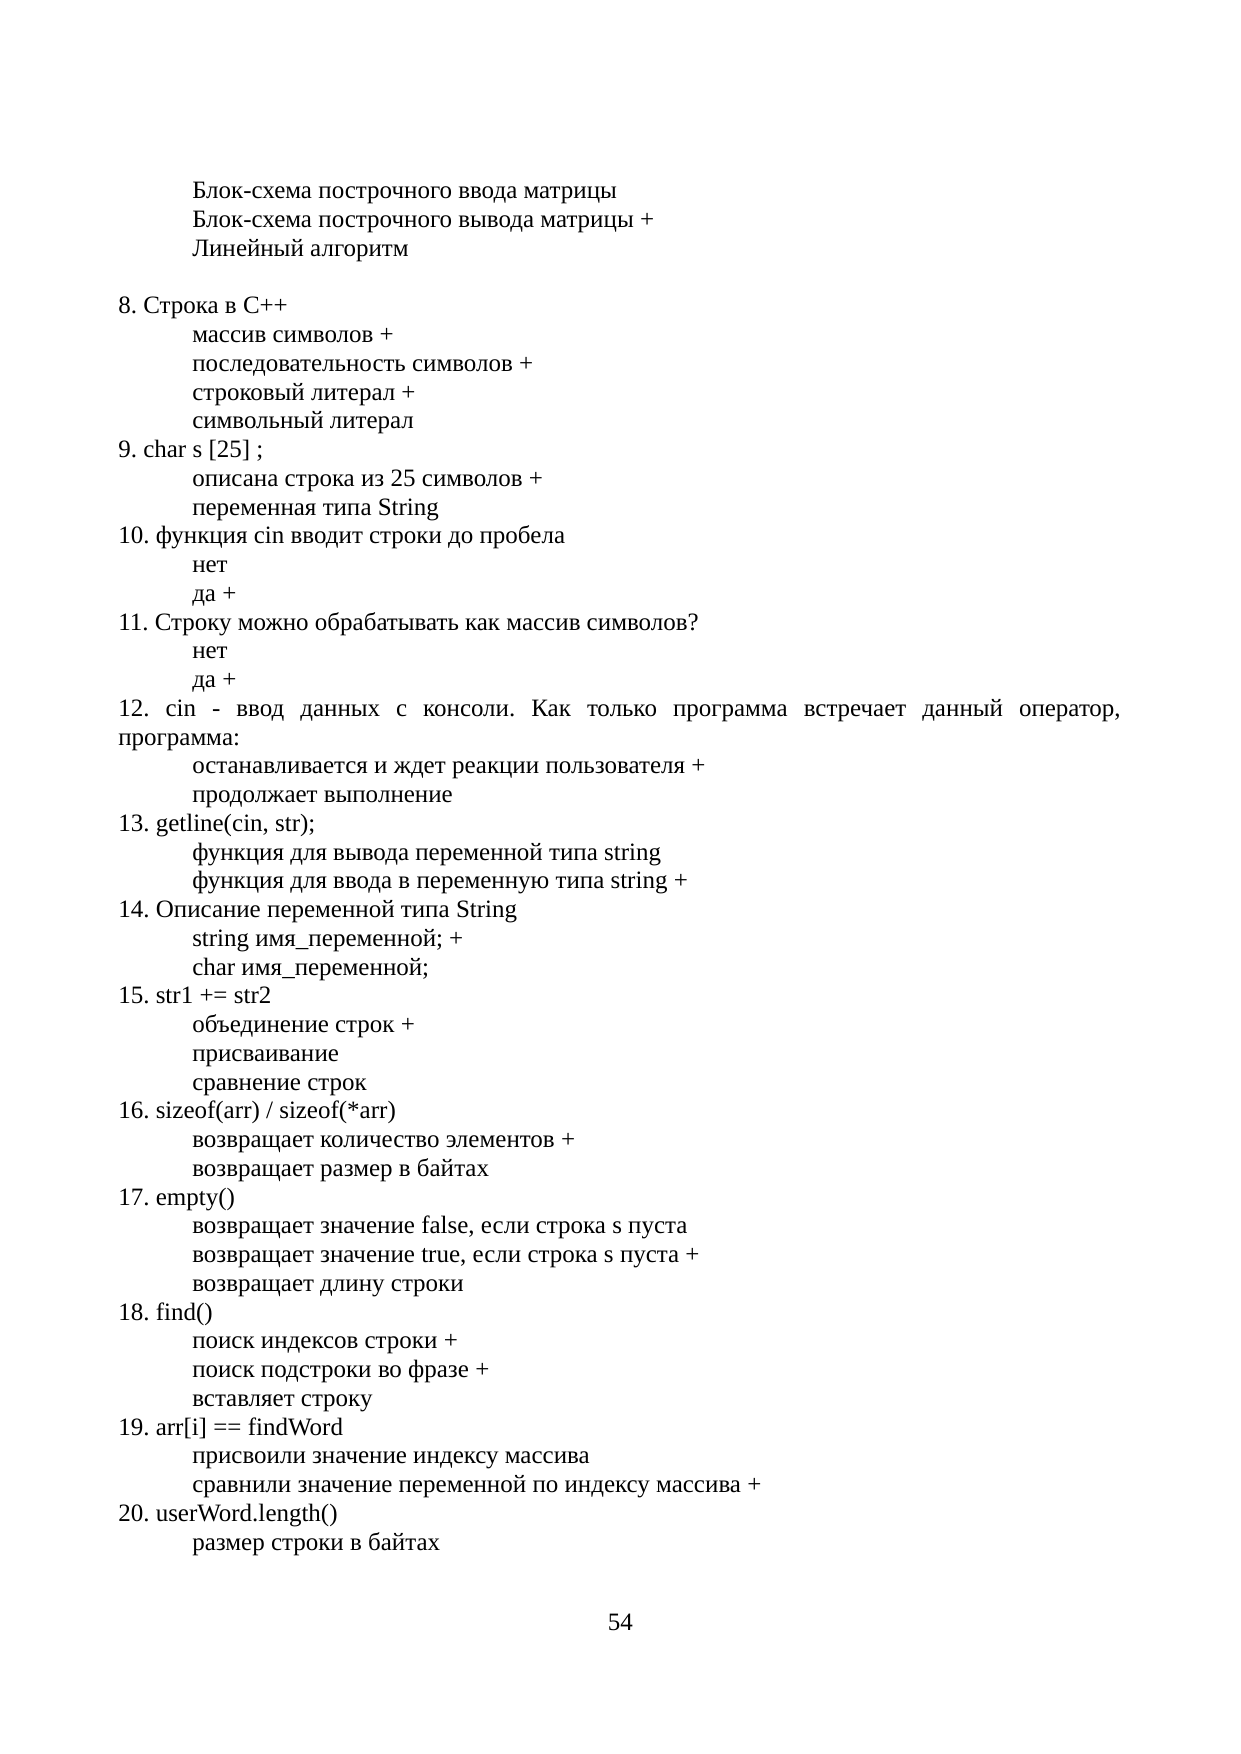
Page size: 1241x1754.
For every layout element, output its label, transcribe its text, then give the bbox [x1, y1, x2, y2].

text размер строки в байтах [118, 1527, 1122, 1556]
text описана строка из 25 символов + [118, 463, 1122, 492]
text 15. str1 += str2 [118, 981, 1122, 1009]
text переменная типа String [118, 492, 1122, 521]
text Линейный алгоритм [118, 233, 1122, 262]
text 18. find() [118, 1297, 1122, 1326]
text 8. Строка в C++ [118, 291, 1122, 319]
text 10. функция cin вводит строки до пробела [118, 521, 1122, 549]
text массив символов + [118, 319, 1122, 348]
text возвращает значение false, если строка s пуста [118, 1211, 1122, 1239]
text 19. arr[i] == findWord [118, 1412, 1122, 1441]
text 17. empty() [118, 1182, 1122, 1211]
text нет [118, 636, 1122, 664]
text вставляет строку [118, 1383, 1122, 1412]
text объединение строк + [118, 1009, 1122, 1038]
text string имя_переменной; + [118, 923, 1122, 952]
text 11. Строку можно обрабатывать как массив символов? [118, 607, 1122, 636]
text функция для вывода переменной типа string [118, 837, 1122, 866]
text возвращает длину строки [118, 1268, 1122, 1297]
text последовательность символов + [118, 348, 1122, 377]
text поиск индексов строки + [118, 1326, 1122, 1354]
text 14. Описание переменной типа String [118, 894, 1122, 923]
text присваивание [118, 1038, 1122, 1067]
text останавливается и ждет реакции пользователя + [118, 751, 1122, 779]
text функция для ввода в переменную типа string + [118, 866, 1122, 894]
text сравнение строк [118, 1067, 1122, 1096]
text 16. sizeof(arr) / sizeof(*arr) [118, 1096, 1122, 1124]
text поиск подстроки во фразе + [118, 1354, 1122, 1383]
text возвращает количество элементов + [118, 1124, 1122, 1153]
text да + [118, 664, 1122, 693]
text 13. getline(cin, str); [118, 808, 1122, 837]
text сравнили значение переменной по индексу массива + [118, 1469, 1122, 1498]
text возвращает значение true, если строка s пуста + [118, 1239, 1122, 1268]
text продолжает выполнение [118, 779, 1122, 808]
text присвоили значение индексу массива [118, 1441, 1122, 1469]
text Блок-схема построчного вывода матрицы + [118, 204, 1122, 233]
text 9. char s [25] ; [118, 434, 1122, 463]
text Блок-схема построчного ввода матрицы [118, 176, 1122, 204]
text 12. cin - ввод данных с консоли. Как только программа встречает данный оператор, программа: [118, 693, 1122, 751]
text да + [118, 578, 1122, 607]
text 20. userWord.length() [118, 1498, 1122, 1527]
text строковый литерал + [118, 377, 1122, 406]
text возвращает размер в байтах [118, 1153, 1122, 1182]
text char имя_переменной; [118, 952, 1122, 981]
text символьный литерал [118, 406, 1122, 434]
text нет [118, 549, 1122, 578]
